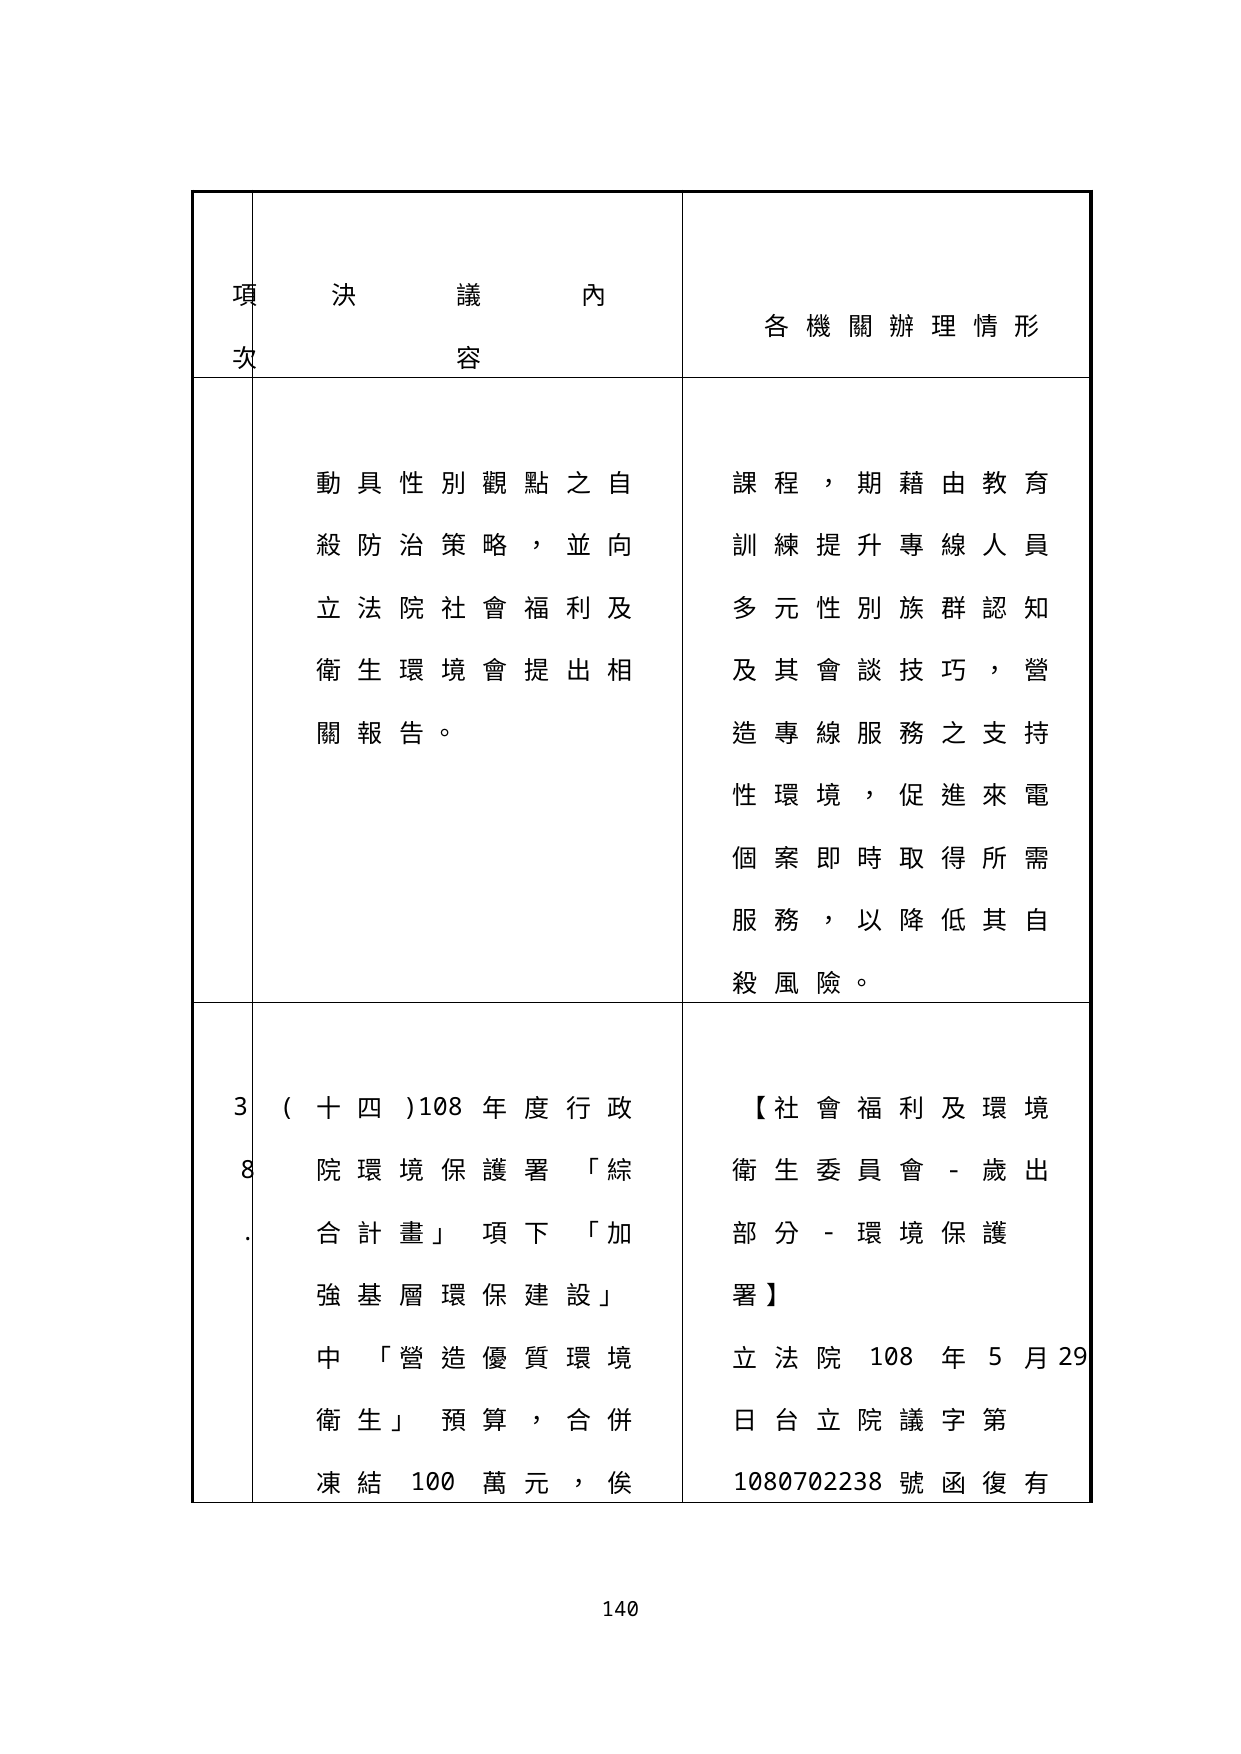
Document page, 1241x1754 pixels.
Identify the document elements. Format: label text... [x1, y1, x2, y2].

table_cell 37. [194, 378, 252, 1002]
table_header 項次 [194, 193, 252, 377]
table_cell 38. [194, 1003, 252, 1502]
table_cell 【社會福利及環境衛生委員會-歲出部分-環境保護署】 立法院108年5月29日台立院議字第1080702238號函復有 [683, 1003, 1089, 1502]
table_header 各機關辦理情形 [683, 193, 1089, 377]
table_cell 動具性別觀點之自殺防治策略，並向立法院社會福利及衛生環境會提出相關報告。 [253, 378, 682, 1002]
table_header 決 議 內 容 [253, 193, 682, 377]
table_cell (十四)108年度行政院環境保護署「綜合計畫」項下「加強基層環保建設」中「營造優質環境衛生」預算，合併凍結100萬元，俟 [253, 1003, 682, 1502]
table_cell 課程，期藉由教育訓練提升專線人員多元性別族群認知及其會談技巧，營造專線服務之支持性環境，促進來電個案即時取得所需服務，以降低其自殺風險。 [683, 378, 1089, 1002]
